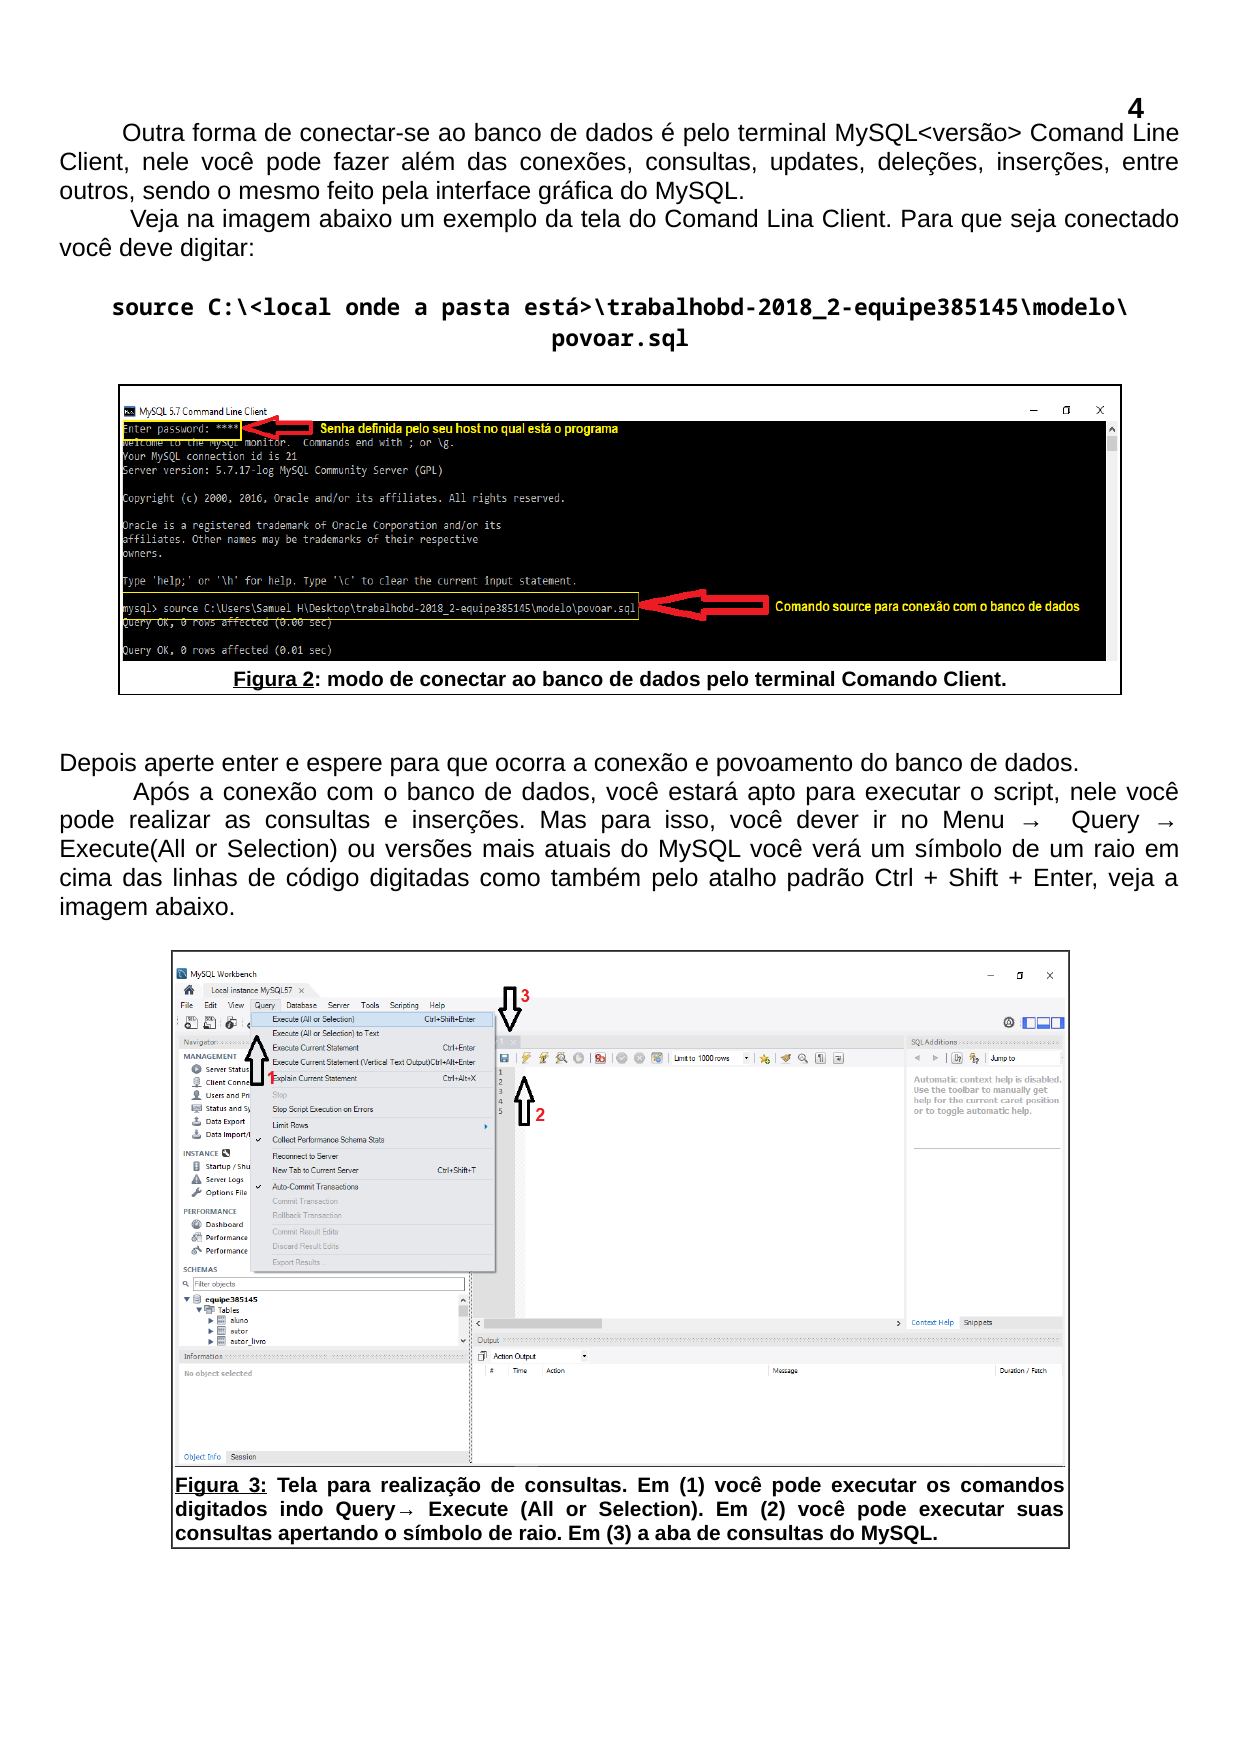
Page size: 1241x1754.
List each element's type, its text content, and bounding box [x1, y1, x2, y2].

text Veja na imagem abaixo um exemplo da tela do Comand Lina Client. Para que seja conectado você deve digitar: [59, 204, 1181, 262]
text Após a conexão com o banco de dados, você estará apto para executar o script, nele você pode realizar as consultas e inserções. Mas para isso, você dever ir no Menu → Query → Execute(All or Selection) ou versões mais atuais do MySQL você verá um símbolo de um raio em cima das linhas de código digitadas como também pelo atalho padrão Ctrl + Shift + Enter, veja a imagem abaixo. [59, 777, 1181, 920]
text Figura 3: Tela para realização de consultas. Em (1) você pode executar os comandos digitados indo Query→ Execute (All or Selection). Em (2) você pode executar suas consultas apertando o símbolo de raio. Em (3) a aba de consultas do MySQL. [175, 1467, 1065, 1544]
text Outra forma de conectar-se ao banco de dados é pelo terminal MySQL<versão> Comand Line Client, nele você pode fazer além das conexões, consultas, updates, deleções, inserções, entre outros, sendo o mesmo feito pela interface gráfica do MySQL. [59, 118, 1181, 204]
picture [122, 401, 1118, 661]
picture [175, 966, 1066, 1467]
text Depois aperte enter e espere para que ocorra a conexão e povoamento do banco de dados. [59, 748, 1181, 777]
text Figura 2: modo de conectar ao banco de dados pelo terminal Comando Client. [123, 661, 1117, 690]
text source C:\<local onde a pasta está>\trabalhobd-2018_2-equipe385145\modelo\povoar.sql [59, 291, 1181, 353]
